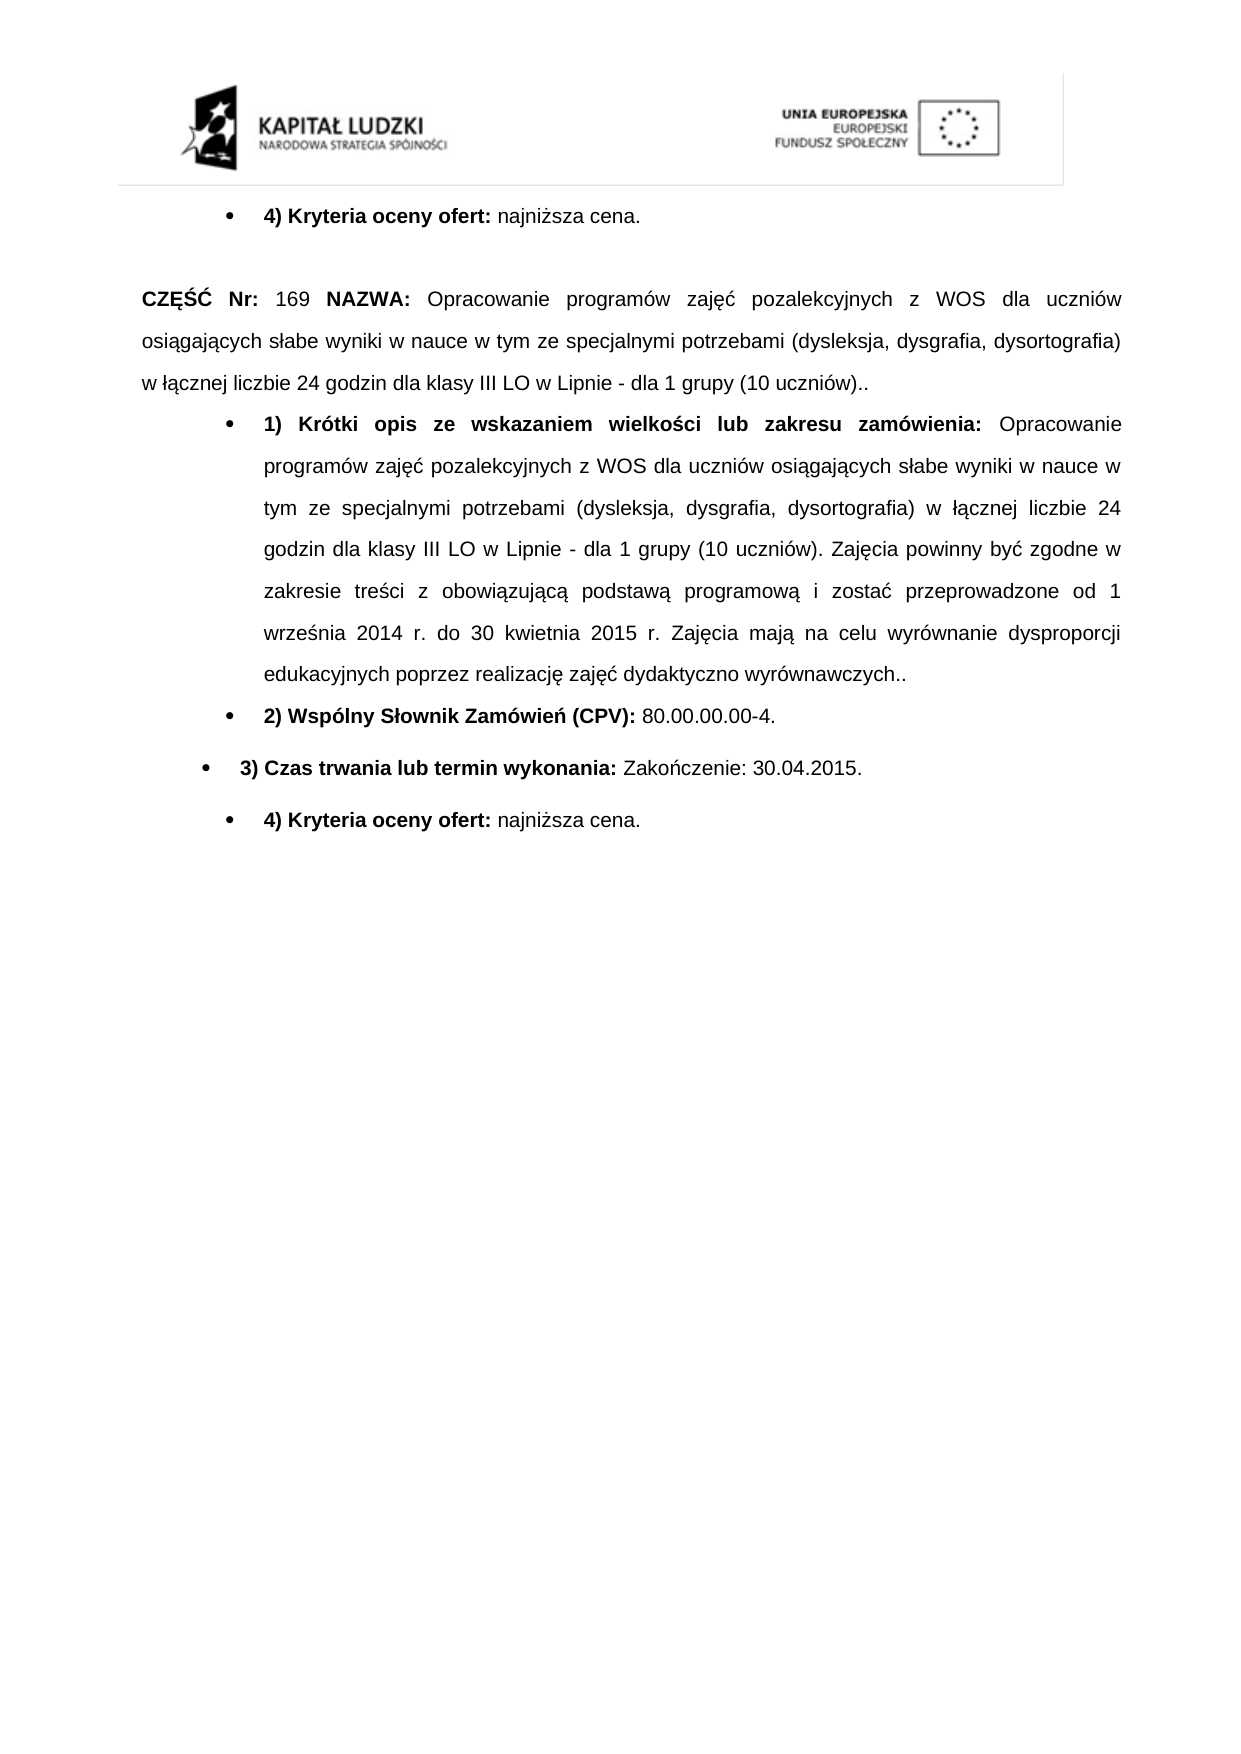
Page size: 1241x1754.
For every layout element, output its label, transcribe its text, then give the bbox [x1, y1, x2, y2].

text CZĘŚĆ Nr: 169 NAZWA: Opracowanie programów zajęć pozalekcyjnych z WOS dla uczniów osiągających słabe wyniki w nauce w tym ze specjalnymi potrzebami (dysleksja, dysgrafia, dysortografia) w łącznej liczbie 24 godzin dla klasy III LO w Lipnie - dla 1 grupy (10 uczniów).. [142, 269, 1122, 394]
list 4) Kryteria oceny ofert: najniższa cena. [226, 186, 1122, 228]
list 1) Krótki opis ze wskazaniem wielkości lub zakresu zamówienia: Opracowanie programów zajęć pozalekcyjnych z WOS dla uczniów osiągających słabe wyniki w nauce w tym ze specjalnymi potrzebami (dysleksja, dysgrafia, dysortografia) w łącznej liczbie 24 godzin dla klasy III LO w Lipnie - dla 1 grupy (10 uczniów). Zajęcia powinny być zgodne w zakresie treści z obowiązującą podstawą programową i zostać przeprowadzone od 1 września 2014 r. do 30 kwietnia 2015 r. Zajęcia mają na celu wyrównanie dysproporcji edukacyjnych poprzez realizację zajęć dydaktyczno wyrównawczych.. [226, 394, 1122, 686]
list 2) Wspólny Słownik Zamówień (CPV): 80.00.00.00-4. [226, 686, 1122, 728]
list 4) Kryteria oceny ofert: najniższa cena. [226, 790, 1122, 832]
list 3) Czas trwania lub termin wykonania: Zakończenie: 30.04.2015. [202, 738, 1122, 780]
